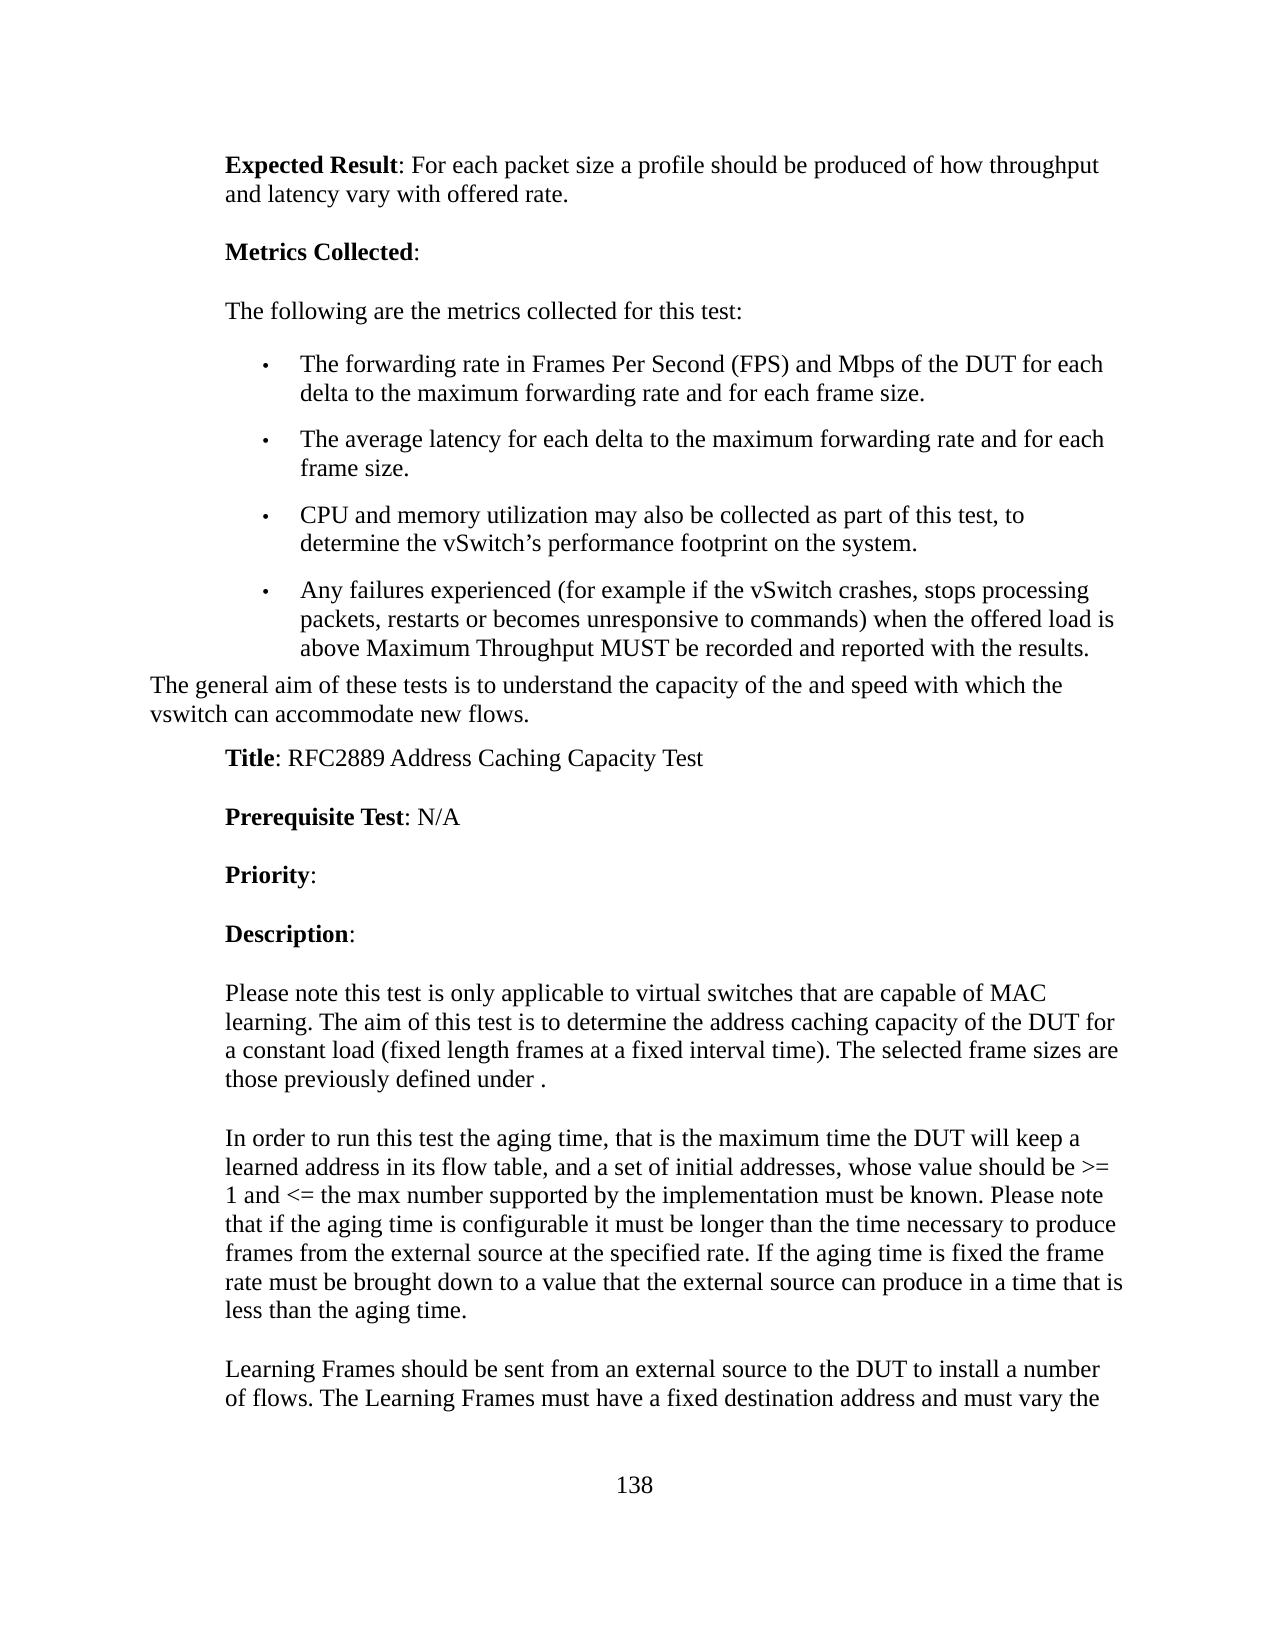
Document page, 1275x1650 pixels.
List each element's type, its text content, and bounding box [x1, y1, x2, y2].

text The following are the metrics collected for this test: [225, 296, 1125, 325]
text Expected Result: For each packet size a profile should be produced of how throughput and latency vary with offered rate. [225, 150, 1125, 207]
list Any failures experienced (for example if the vSwitch crashes, stops processing packets, restarts or becomes unresponsive to commands) when the offered load is above Maximum Throughput MUST be recorded and reported with the results. [262, 575, 1125, 661]
text Title: RFC2889 Address Caching Capacity Test [225, 743, 1125, 772]
text Description: [225, 919, 1125, 948]
list CPU and memory utilization may also be collected as part of this test, to determine the vSwitch’s performance footprint on the system. [262, 500, 1125, 557]
text Priority: [225, 860, 1125, 889]
text Prerequisite Test: N/A [225, 802, 1125, 830]
text Learning Frames should be sent from an external source to the DUT to install a number of flows. The Learning Frames must have a fixed destination address and must vary the [225, 1354, 1125, 1412]
text The general aim of these tests is to understand the capacity of the and speed with which the vswitch can accommodate new flows. [150, 670, 1125, 728]
text Metrics Collected: [225, 237, 1125, 266]
text In order to run this test the aging time, that is the maximum time the DUT will keep a learned address in its flow table, and a set of initial addresses, whose value should be >= 1 and <= the max number supported by the implementation must be known. Please note that if the aging time is configurable it must be longer than the time necessary to produce frames from the external source at the specified rate. If the aging time is fixed the frame rate must be brought down to a value that the external source can produce in a time that is less than the aging time. [225, 1123, 1125, 1324]
list The forwarding rate in Frames Per Second (FPS) and Mbps of the DUT for each delta to the maximum forwarding rate and for each frame size. [262, 349, 1125, 406]
list The average latency for each delta to the maximum forwarding rate and for each frame size. [262, 424, 1125, 482]
text Please note this test is only applicable to virtual switches that are capable of MAC learning. The aim of this test is to determine the address caching capacity of the DUT for a constant load (fixed length frames at a fixed interval time). The selected frame sizes are those previously defined under . [225, 978, 1125, 1093]
